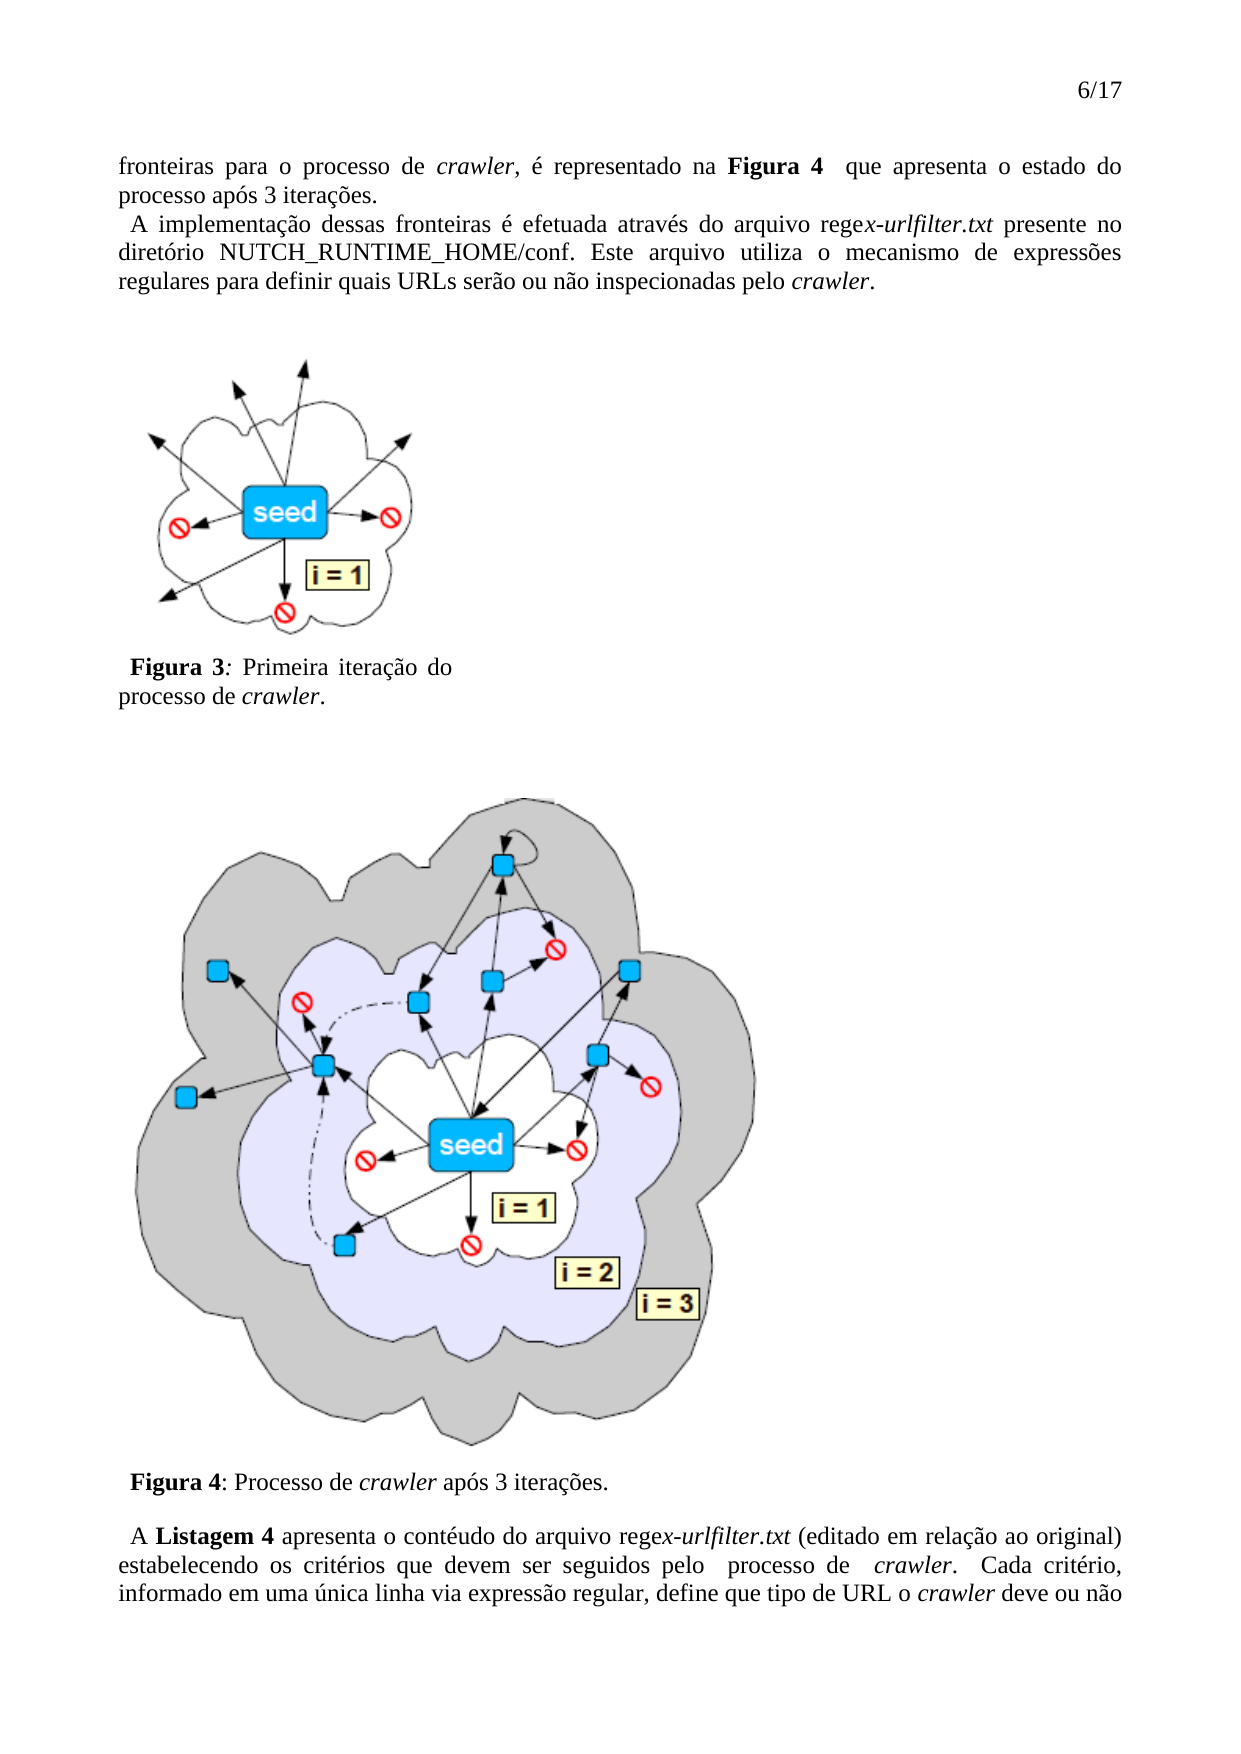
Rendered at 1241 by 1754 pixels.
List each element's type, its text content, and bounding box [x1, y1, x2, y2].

text Figura 4: Processo de crawler após 3 iterações. [118, 1468, 762, 1496]
picture [118, 336, 453, 652]
text Figura 3: Primeira iteração do processo de crawler. [118, 652, 452, 709]
text A implementação dessas fronteiras é efetuada através do arquivo regex-urlfilter.txt presente no diretório NUTCH_RUNTIME_HOME/conf. Este arquivo utiliza o mecanismo de expressões regulares para definir quais URLs serão ou não inspecionadas pelo crawler. [118, 209, 1122, 295]
text fronteiras para o processo de crawler, é representado na Figura 4 que apresenta o estado do processo após 3 iterações. [118, 151, 1122, 209]
text A Listagem 4 apresenta o contéudo do arquivo regex-urlfilter.txt (editado em relação ao original) estabelecendo os critérios que devem ser seguidos pelo processo de crawler. Cada critério, informado em uma única linha via expressão regular, define que tipo de URL o crawler deve ou não [118, 1521, 1122, 1607]
picture [118, 798, 763, 1468]
